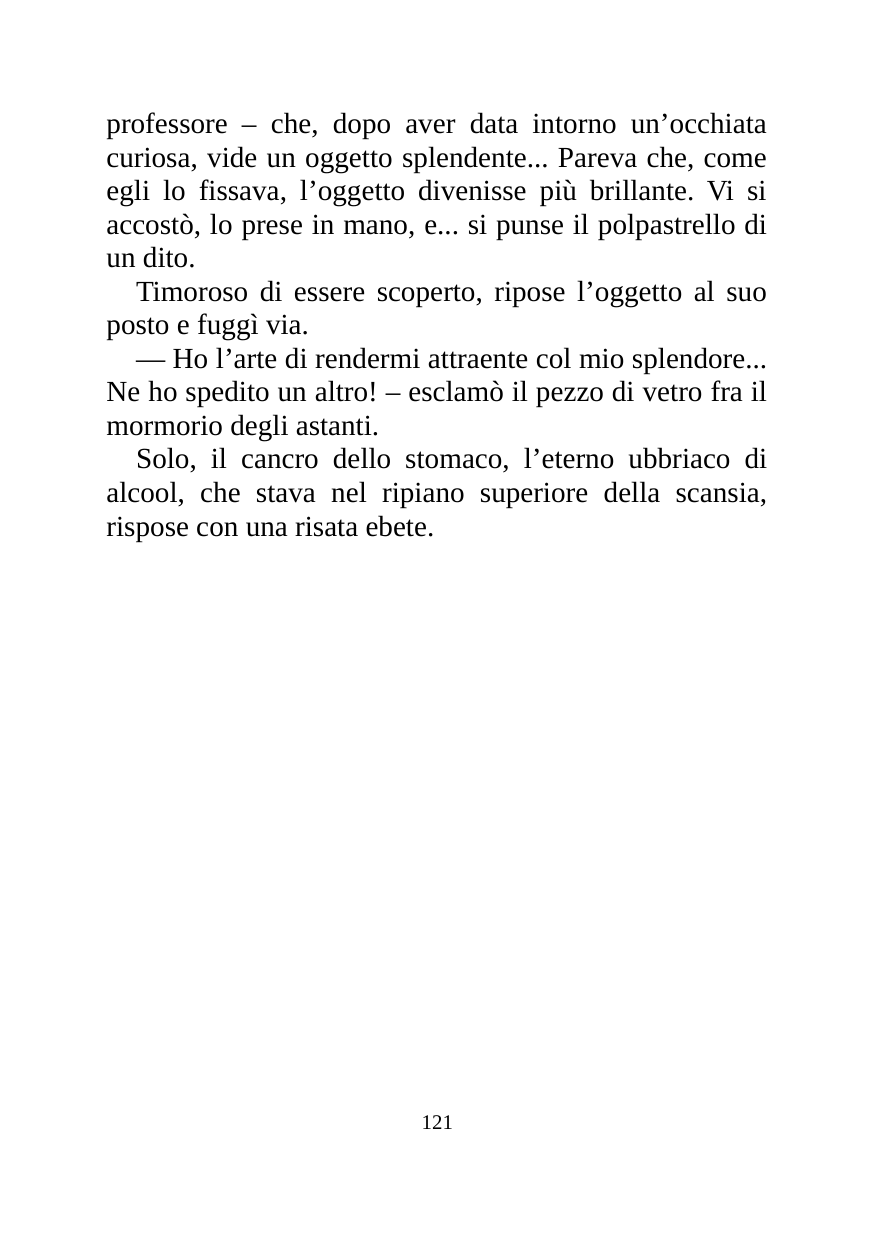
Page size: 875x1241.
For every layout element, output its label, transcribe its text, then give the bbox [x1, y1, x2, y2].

text Timoroso di essere scoperto, ripose l’oggetto al suo posto e fuggì via. [106, 274, 768, 341]
text professore – che, dopo aver data intorno un’occhiata curiosa, vide un oggetto splendente... Pareva che, come egli lo fissava, l’oggetto divenisse più brillante. Vi si accostò, lo prese in mano, e... si punse il polpastrello di un dito. [106, 106, 768, 274]
text Solo, il cancro dello stomaco, l’eterno ubbriaco di alcool, che stava nel ripiano superiore della scansia, rispose con una risata ebete. [106, 442, 768, 542]
text — Ho l’arte di rendermi attraente col mio splendore... Ne ho spedito un altro! – esclamò il pezzo di vetro fra il mormorio degli astanti. [106, 341, 768, 442]
